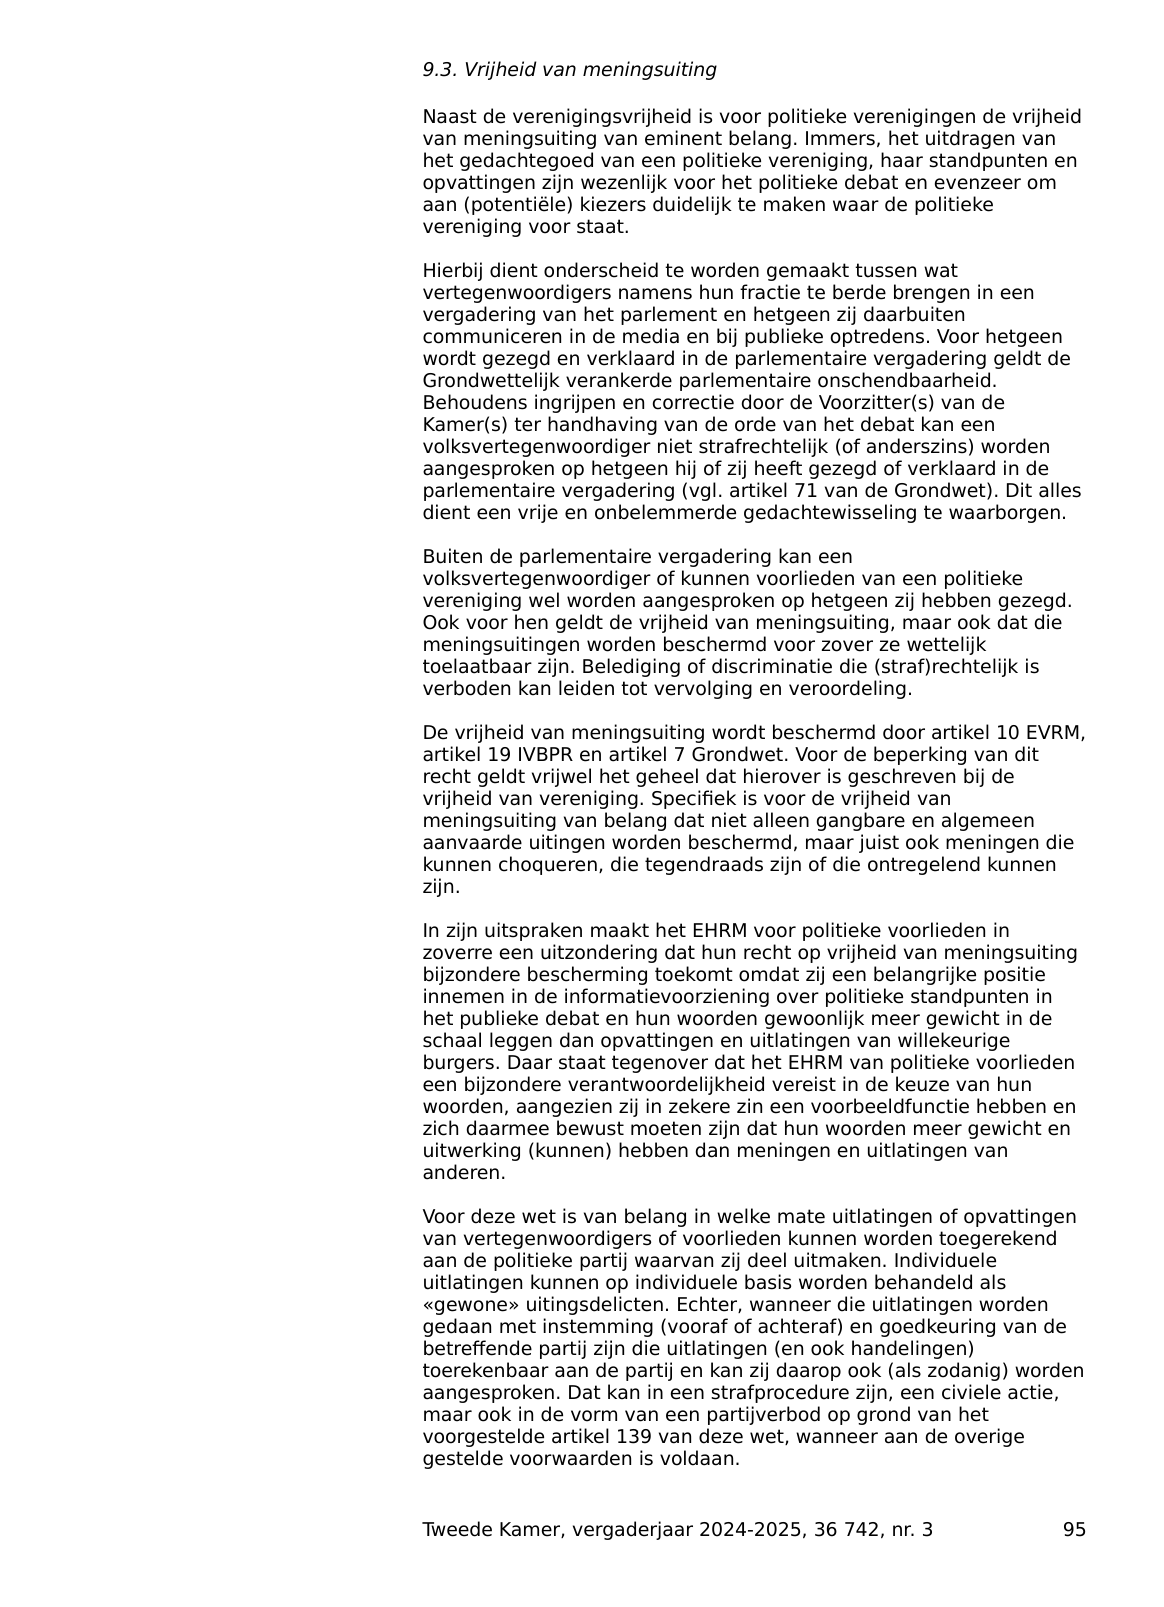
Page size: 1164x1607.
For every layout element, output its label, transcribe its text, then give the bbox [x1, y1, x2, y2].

text Voor deze wet is van belang in welke mate uitlatingen of opvattingen van vertegenwoordigers of voorlieden kunnen worden toegerekend aan de politieke partij waarvan zij deel uitmaken. Individuele uitlatingen kunnen op individuele basis worden behandeld als «gewone» uitingsdelicten. Echter, wanneer die uitlatingen worden gedaan met instemming (vooraf of achteraf) en goedkeuring van de betreffende partij zijn die uitlatingen (en ook handelingen) toerekenbaar aan de partij en kan zij daarop ook (als zodanig) worden aangesproken. Dat kan in een strafprocedure zijn, een civiele actie, maar ook in de vorm van een partijverbod op grond van het voorgestelde artikel 139 van deze wet, wanneer aan de overige gestelde voorwaarden is voldaan. [422, 1206, 1087, 1470]
text Hierbij dient onderscheid te worden gemaakt tussen wat vertegenwoordigers namens hun fractie te berde brengen in een vergadering van het parlement en hetgeen zij daarbuiten communiceren in de media en bij publieke optredens. Voor hetgeen wordt gezegd en verklaard in de parlementaire vergadering geldt de Grondwettelijk verankerde parlementaire onschendbaarheid. Behoudens ingrijpen en correctie door de Voorzitter(s) van de Kamer(s) ter handhaving van de orde van het debat kan een volksvertegenwoordiger niet strafrechtelijk (of anderszins) worden aangesproken op hetgeen hij of zij heeft gezegd of verklaard in de parlementaire vergadering (vgl. artikel 71 van de Grondwet). Dit alles dient een vrije en onbelemmerde gedachtewisseling te waarborgen. [422, 260, 1087, 524]
text De vrijheid van meningsuiting wordt beschermd door artikel 10 EVRM, artikel 19 IVBPR en artikel 7 Grondwet. Voor de beperking van dit recht geldt vrijwel het geheel dat hierover is geschreven bij de vrijheid van vereniging. Specifiek is voor de vrijheid van meningsuiting van belang dat niet alleen gangbare en algemeen aanvaarde uitingen worden beschermd, maar juist ook meningen die kunnen choqueren, die tegendraads zijn of die ontregelend kunnen zijn. [422, 722, 1087, 898]
text Naast de verenigingsvrijheid is voor politieke verenigingen de vrijheid van meningsuiting van eminent belang. Immers, het uitdragen van het gedachtegoed van een politieke vereniging, haar standpunten en opvattingen zijn wezenlijk voor het politieke debat en evenzeer om aan (potentiële) kiezers duidelijk te maken waar de politieke vereniging voor staat. [422, 106, 1087, 238]
text In zijn uitspraken maakt het EHRM voor politieke voorlieden in zoverre een uitzondering dat hun recht op vrijheid van meningsuiting bijzondere bescherming toekomt omdat zij een belangrijke positie innemen in de informatievoorziening over politieke standpunten in het publieke debat en hun woorden gewoonlijk meer gewicht in de schaal leggen dan opvattingen en uitlatingen van willekeurige burgers. Daar staat tegenover dat het EHRM van politieke voorlieden een bijzondere verantwoordelijkheid vereist in de keuze van hun woorden, aangezien zij in zekere zin een voorbeeldfunctie hebben en zich daarmee bewust moeten zijn dat hun woorden meer gewicht en uitwerking (kunnen) hebben dan meningen en uitlatingen van anderen. [422, 920, 1087, 1184]
subtitle 9.3. Vrijheid van meningsuiting [422, 59, 1087, 81]
text Buiten de parlementaire vergadering kan een volksvertegenwoordiger of kunnen voorlieden van een politieke vereniging wel worden aangesproken op hetgeen zij hebben gezegd. Ook voor hen geldt de vrijheid van meningsuiting, maar ook dat die meningsuitingen worden beschermd voor zover ze wettelijk toelaatbaar zijn. Belediging of discriminatie die (straf)rechtelijk is verboden kan leiden tot vervolging en veroordeling. [422, 546, 1087, 700]
